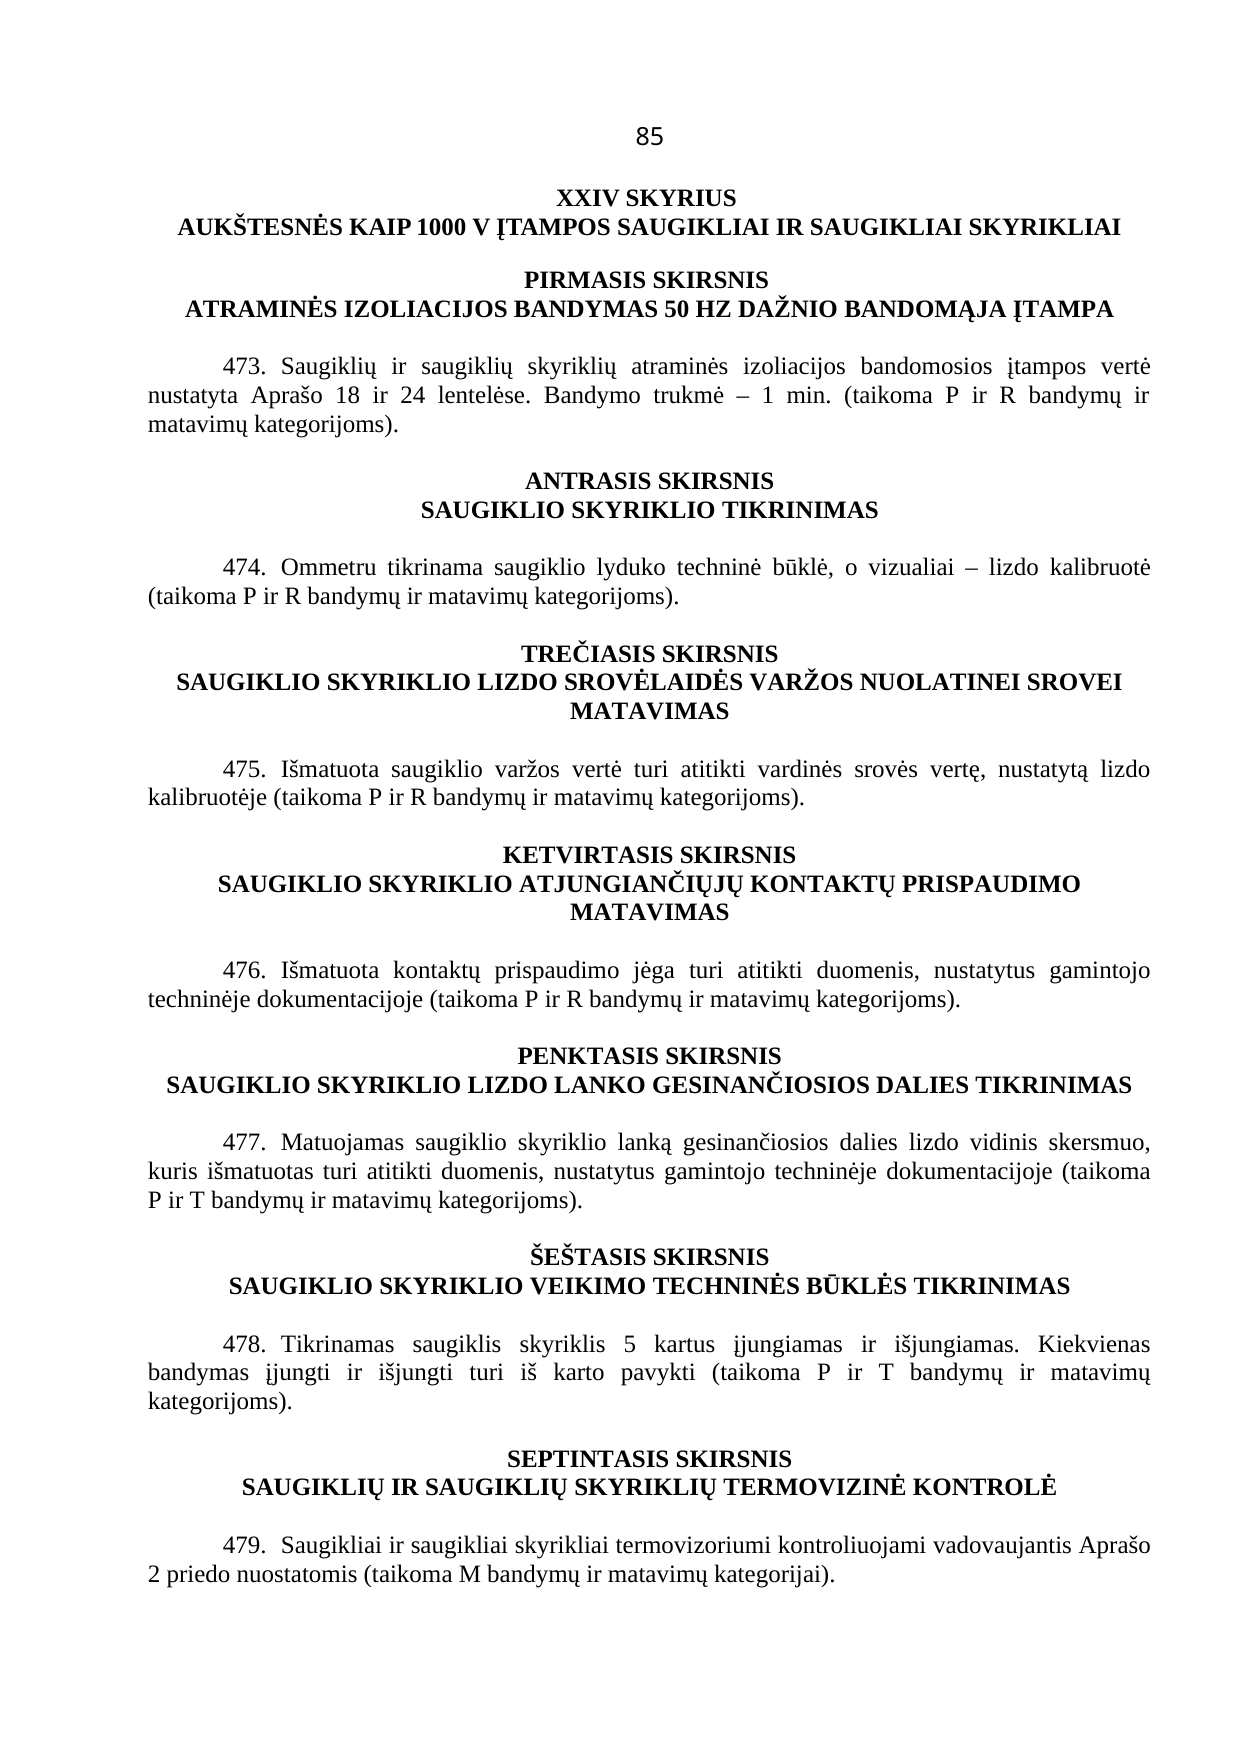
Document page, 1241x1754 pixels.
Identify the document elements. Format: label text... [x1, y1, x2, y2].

text ANTRASIS SKIRSNIS [148, 466, 1152, 495]
text SAUGIKLIO SKYRIKLIO ATJUNGIANČIŲJŲ KONTAKTŲ PRISPAUDIMO MATAVIMAS [148, 869, 1152, 926]
text 474. Ommetru tikrinama saugiklio lyduko techninė būklė, o vizualiai – lizdo kalibruotė (taikoma P ir R bandymų ir matavimų kategorijoms). [148, 552, 1152, 610]
text SAUGIKLIŲ IR SAUGIKLIŲ SKYRIKLIŲ TERMOVIZINĖ KONTROLĖ [148, 1472, 1152, 1501]
text 478. Tikrinamas saugiklis skyriklis 5 kartus įjungiamas ir išjungiamas. Kiekvienas bandymas įjungti ir išjungti turi iš karto pavykti (taikoma P ir T bandymų ir matavimų kategorijoms). [148, 1329, 1152, 1415]
text XXIV SKYRIUS [148, 181, 1152, 212]
text 479. Saugikliai ir saugikliai skyrikliai termovizoriumi kontroliuojami vadovaujantis Aprašo 2 priedo nuostatomis (taikoma M bandymų ir matavimų kategorijai). [148, 1530, 1152, 1587]
text SAUGIKLIO SKYRIKLIO VEIKIMO TECHNINĖS BŪKLĖS TIKRINIMAS [148, 1271, 1152, 1300]
text TREČIASIS SKIRSNIS [148, 639, 1152, 667]
text KETVIRTASIS SKIRSNIS [148, 840, 1152, 869]
text 473. Saugiklių ir saugiklių skyriklių atraminės izoliacijos bandomosios įtampos vertė nustatyta Aprašo 18 ir 24 lentelėse. Bandymo trukmė – 1 min. (taikoma P ir R bandymų ir matavimų kategorijoms). [148, 351, 1152, 437]
text AUKŠTESNĖS KAIP 1000 V ĮTAMPOS SAUGIKLIAI IR SAUGIKLIAI SKYRIKLIAI [148, 212, 1152, 241]
text SAUGIKLIO SKYRIKLIO LIZDO LANKO GESINANČIOSIOS DALIES TIKRINIMAS [148, 1070, 1152, 1099]
text ATRAMINĖS IZOLIACIJOS BANDYMAS 50 HZ DAŽNIO BANDOMĄJA ĮTAMPA [148, 294, 1152, 322]
text 475. Išmatuota saugiklio varžos vertė turi atitikti vardinės srovės vertę, nustatytą lizdo kalibruotėje (taikoma P ir R bandymų ir matavimų kategorijoms). [148, 754, 1152, 811]
text SAUGIKLIO SKYRIKLIO LIZDO SROVĖLAIDĖS VARŽOS NUOLATINEI SROVEI MATAVIMAS [148, 667, 1152, 725]
text 477. Matuojamas saugiklio skyriklio lanką gesinančiosios dalies lizdo vidinis skersmuo, kuris išmatuotas turi atitikti duomenis, nustatytus gamintojo techninėje dokumentacijoje (taikoma P ir T bandymų ir matavimų kategorijoms). [148, 1127, 1152, 1214]
text 476. Išmatuota kontaktų prispaudimo jėga turi atitikti duomenis, nustatytus gamintojo techninėje dokumentacijoje (taikoma P ir R bandymų ir matavimų kategorijoms). [148, 955, 1152, 1012]
text SEPTINTASIS SKIRSNIS [148, 1444, 1152, 1472]
text SAUGIKLIO SKYRIKLIO TIKRINIMAS [148, 495, 1152, 524]
text PENKTASIS SKIRSNIS [148, 1041, 1152, 1070]
text PIRMASIS SKIRSNIS [148, 265, 1152, 294]
text ŠEŠTASIS SKIRSNIS [148, 1242, 1152, 1271]
